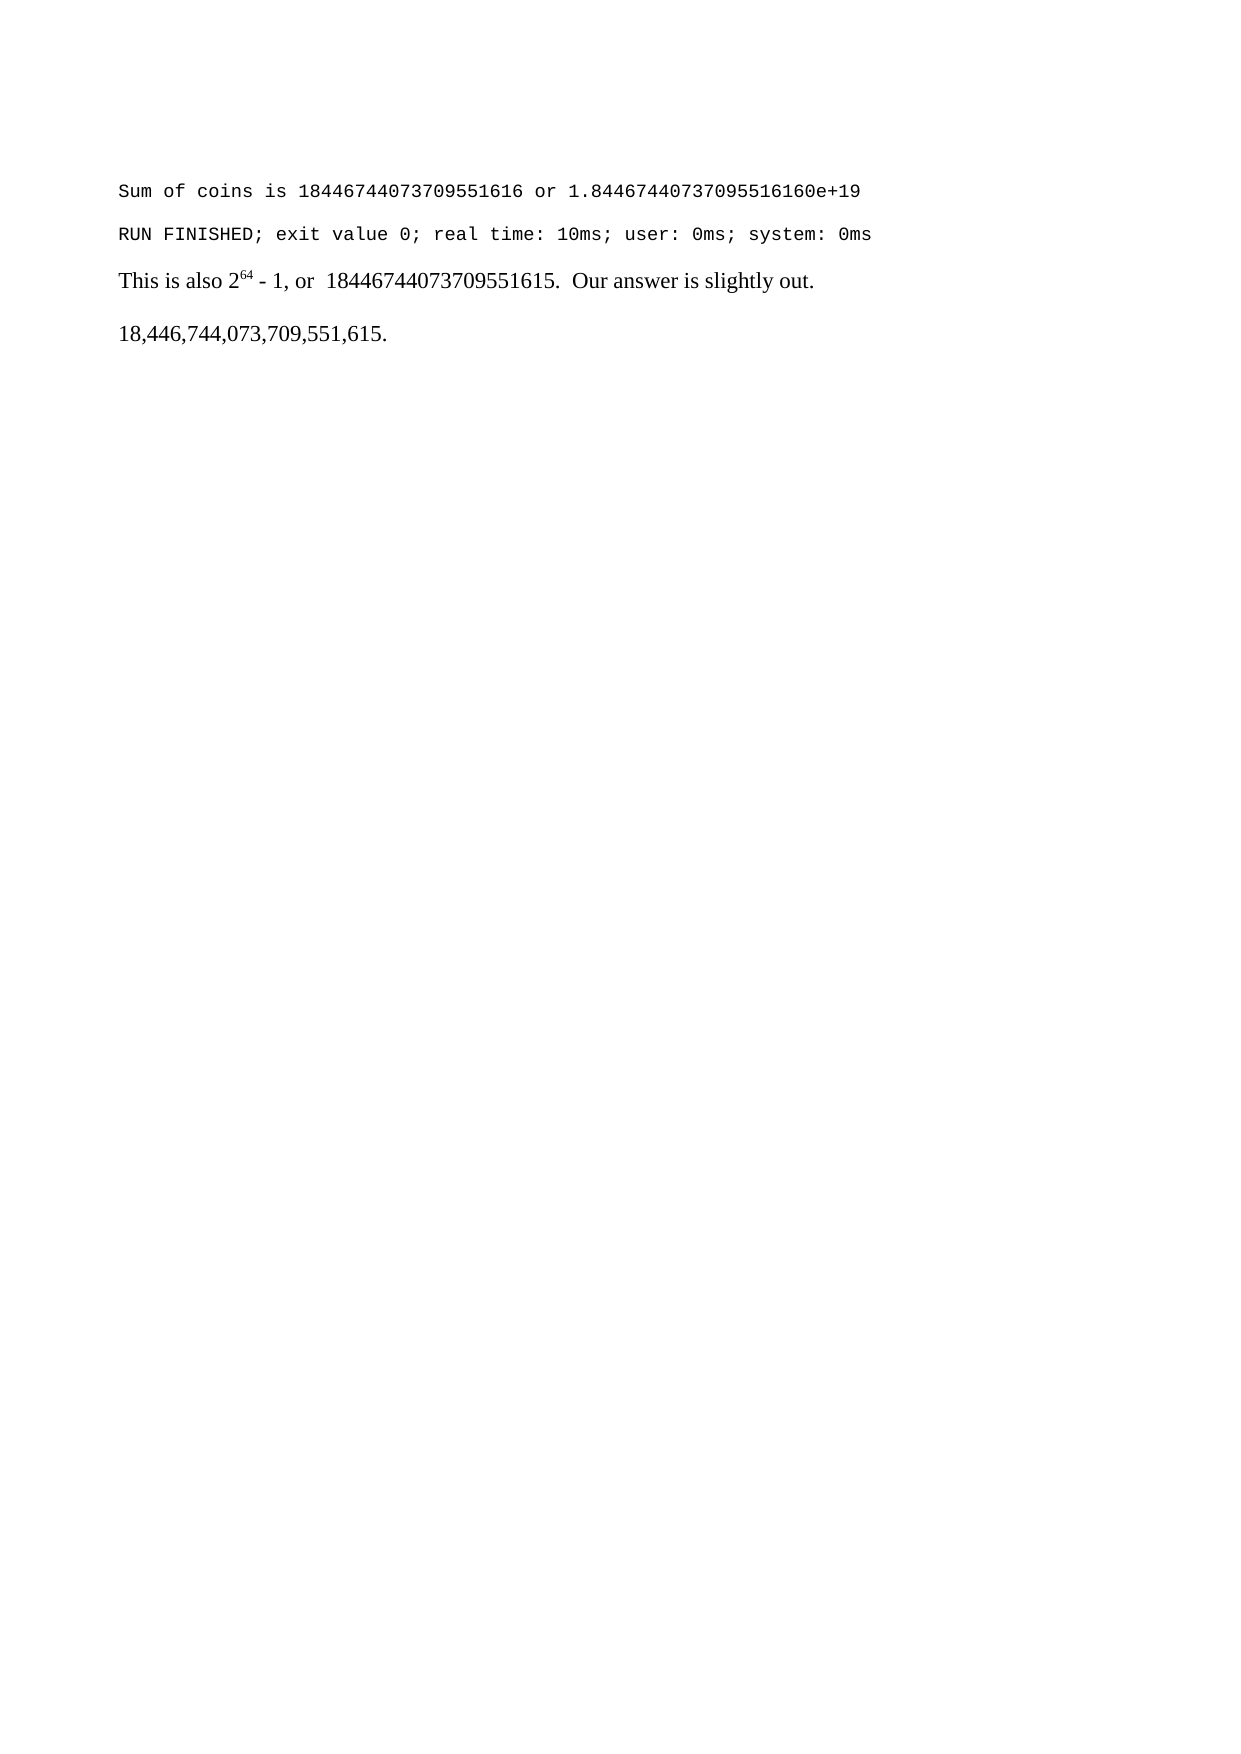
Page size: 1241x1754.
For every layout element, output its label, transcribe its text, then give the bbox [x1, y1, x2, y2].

text RUN FINISHED; exit value 0; real time: 10ms; user: 0ms; system: 0ms [118, 224, 1122, 246]
text This is also 264 - 1, or 18446744073709551615. Our answer is slightly out. [118, 267, 1122, 293]
text Sum of coins is 18446744073709551616 or 1.84467440737095516160e+19 [118, 182, 1122, 203]
text 18,446,744,073,709,551,615. [118, 319, 1122, 346]
